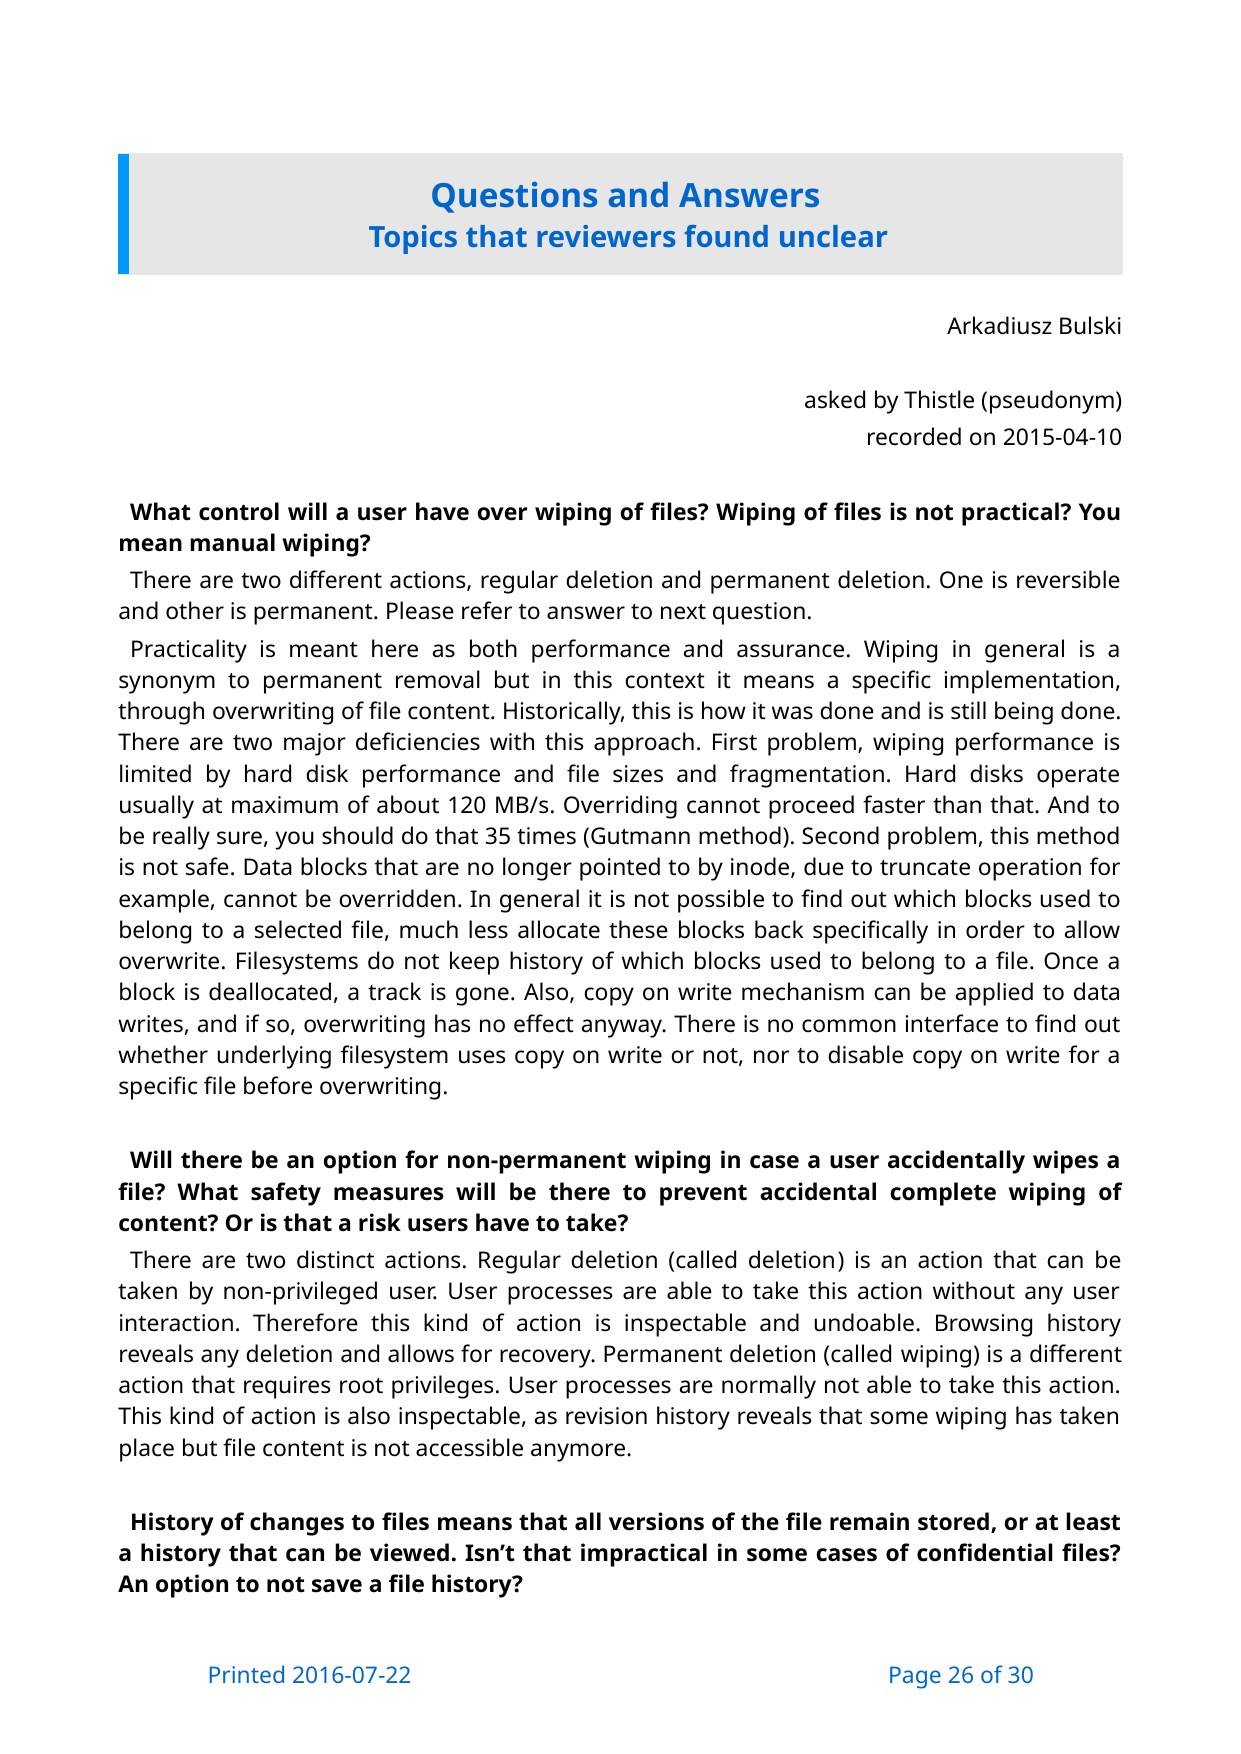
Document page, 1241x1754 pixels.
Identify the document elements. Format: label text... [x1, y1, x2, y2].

text Practicality is meant here as both performance and assurance. Wiping in general is a synonym to permanent removal but in this context it means a specific implementation, through overwriting of file content. Historically, this is how it was done and is still being done. There are two major deficiencies with this approach. First problem, wiping performance is limited by hard disk performance and file sizes and fragmentation. Hard disks operate usually at maximum of about 120 MB/s. Overriding cannot proceed faster than that. And to be really sure, you should do that 35 times (Gutmann method). Second problem, this method is not safe. Data blocks that are no longer pointed to by inode, due to truncate operation for example, cannot be overridden. In general it is not possible to find out which blocks used to belong to a selected file, much less allocate these blocks back specifically in order to allow overwrite. Filesystems do not keep history of which blocks used to belong to a file. Once a block is deallocated, a track is gone. Also, copy on write mechanism can be applied to data writes, and if so, overwriting has no effect anyway. There is no common interface to find out whether underlying filesystem uses copy on write or not, nor to disable copy on write for a specific file before overwriting. [118, 632, 1122, 1101]
text What control will a user have over wiping of files? Wiping of files is not practical? You mean manual wiping? [118, 496, 1122, 558]
text recorded on 2015-04-10 [118, 421, 1122, 452]
text Arkadiusz Bulski [118, 310, 1122, 341]
text There are two different actions, regular deletion and permanent deletion. One is reversible and other is permanent. Please refer to answer to next question. [118, 564, 1122, 627]
text asked by Thistle (pseudonym) [118, 384, 1122, 415]
text History of changes to files means that all versions of the file remain stored, or at least a history that can be viewed. Isn’t that impractical in some cases of confidential files? An option to not save a file history? [118, 1506, 1122, 1600]
text Will there be an option for non-permanent wiping in case a user accidentally wipes a file? What safety measures will be there to prevent accidental complete wiping of content? Or is that a risk users have to take? [118, 1144, 1122, 1238]
subtitle Questions and Answers Topics that reviewers found unclear [129, 155, 1122, 274]
text There are two distinct actions. Regular deletion (called deletion) is an action that can be taken by non-privileged user. User processes are able to take this action without any user interaction. Therefore this kind of action is inspectable and undoable. Browsing history reveals any deletion and allows for recovery. Permanent deletion (called wiping) is a different action that requires root privileges. User processes are normally not able to take this action. This kind of action is also inspectable, as revision history reveals that some wiping has taken place but file content is not accessible anymore. [118, 1244, 1122, 1463]
